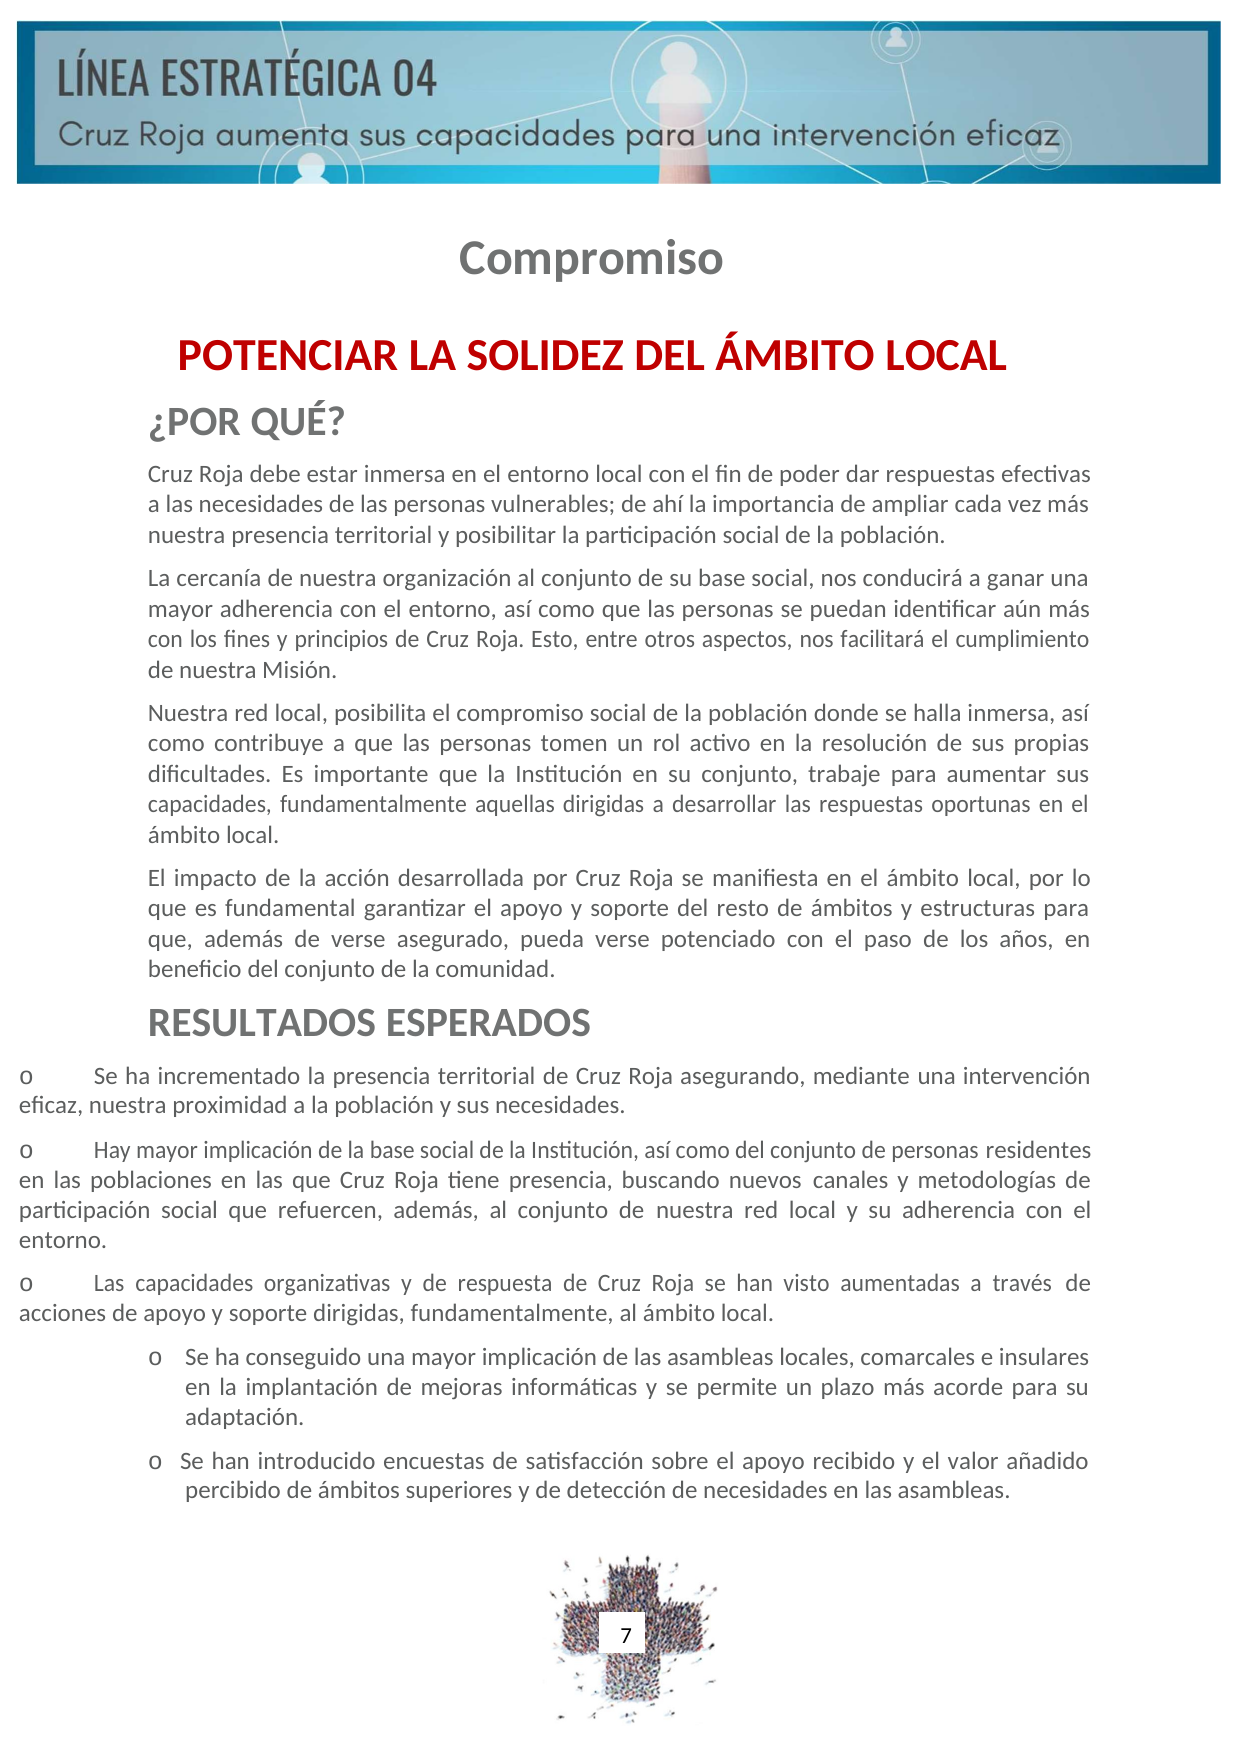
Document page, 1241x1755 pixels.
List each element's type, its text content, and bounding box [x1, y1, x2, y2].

list Las capacidades organizativas y de respuesta de Cruz Roja se han visto aumentadas a través de acciones de apoyo y soporte dirigidas, fundamentalmente, al ámbito local. [19, 1268, 1091, 1327]
text La cercanía de nuestra organización al conjunto de su base social, nos conducirá a ganar una mayor adherencia con el entorno, así como que las personas se puedan identificar aún más con los fines y principios de Cruz Roja. Esto, entre otros aspectos, nos facilitará el cumplimiento de nuestra Misión. [148, 562, 1091, 684]
text Cruz Roja debe estar inmersa en el entorno local con el fin de poder dar respuestas efectivas a las necesidades de las personas vulnerables; de ahí la importancia de ampliar cada vez más nuestra presencia territorial y posibilitar la participación social de la población. [148, 458, 1091, 549]
text Nuestra red local, posibilita el compromiso social de la población donde se halla inmersa, así como contribuye a que las personas tomen un rol activo en la resolución de sus propias dificultades. Es importante que la Institución en su conjunto, trabaje para aumentar sus capacidades, fundamentalmente aquellas dirigidas a desarrollar las respuestas oportunas en el ámbito local. [148, 697, 1091, 849]
text o Se han introducido encuestas de satisfacción sobre el apoyo recibido y el valor añadido percibido de ámbitos superiores y de detección de necesidades en las asambleas. [148, 1445, 1091, 1504]
subtitle POTENCIAR LA SOLIDEZ DEL ÁMBITO LOCAL [104, 326, 1080, 382]
list Se ha conseguido una mayor implicación de las asambleas locales, comarcales e insulares en la implantación de mejoras informáticas y se permite un plazo más acorde para su adaptación. [148, 1340, 1091, 1431]
subtitle ¿POR QUÉ? [148, 394, 1234, 445]
list Se ha incrementado la presencia territorial de Cruz Roja asegurando, mediante una intervención eficaz, nuestra proximidad a la población y sus necesidades. [19, 1060, 1091, 1120]
subtitle RESULTADOS ESPERADOS [148, 996, 1234, 1047]
list Hay mayor implicación de la base social de la Institución, así como del conjunto de personas residentes en las poblaciones en las que Cruz Roja tiene presencia, buscando nuevos canales y metodologías de participación social que refuercen, además, al conjunto de nuestra red local y su adherencia con el entorno. [19, 1133, 1091, 1254]
text El impacto de la acción desarrollada por Cruz Roja se manifiesta en el ámbito local, por lo que es fundamental garantizar el apoyo y soporte del resto de ámbitos y estructuras para que, además de verse asegurado, pueda verse potenciado con el paso de los años, en beneficio del conjunto de la comunidad. [148, 862, 1091, 984]
